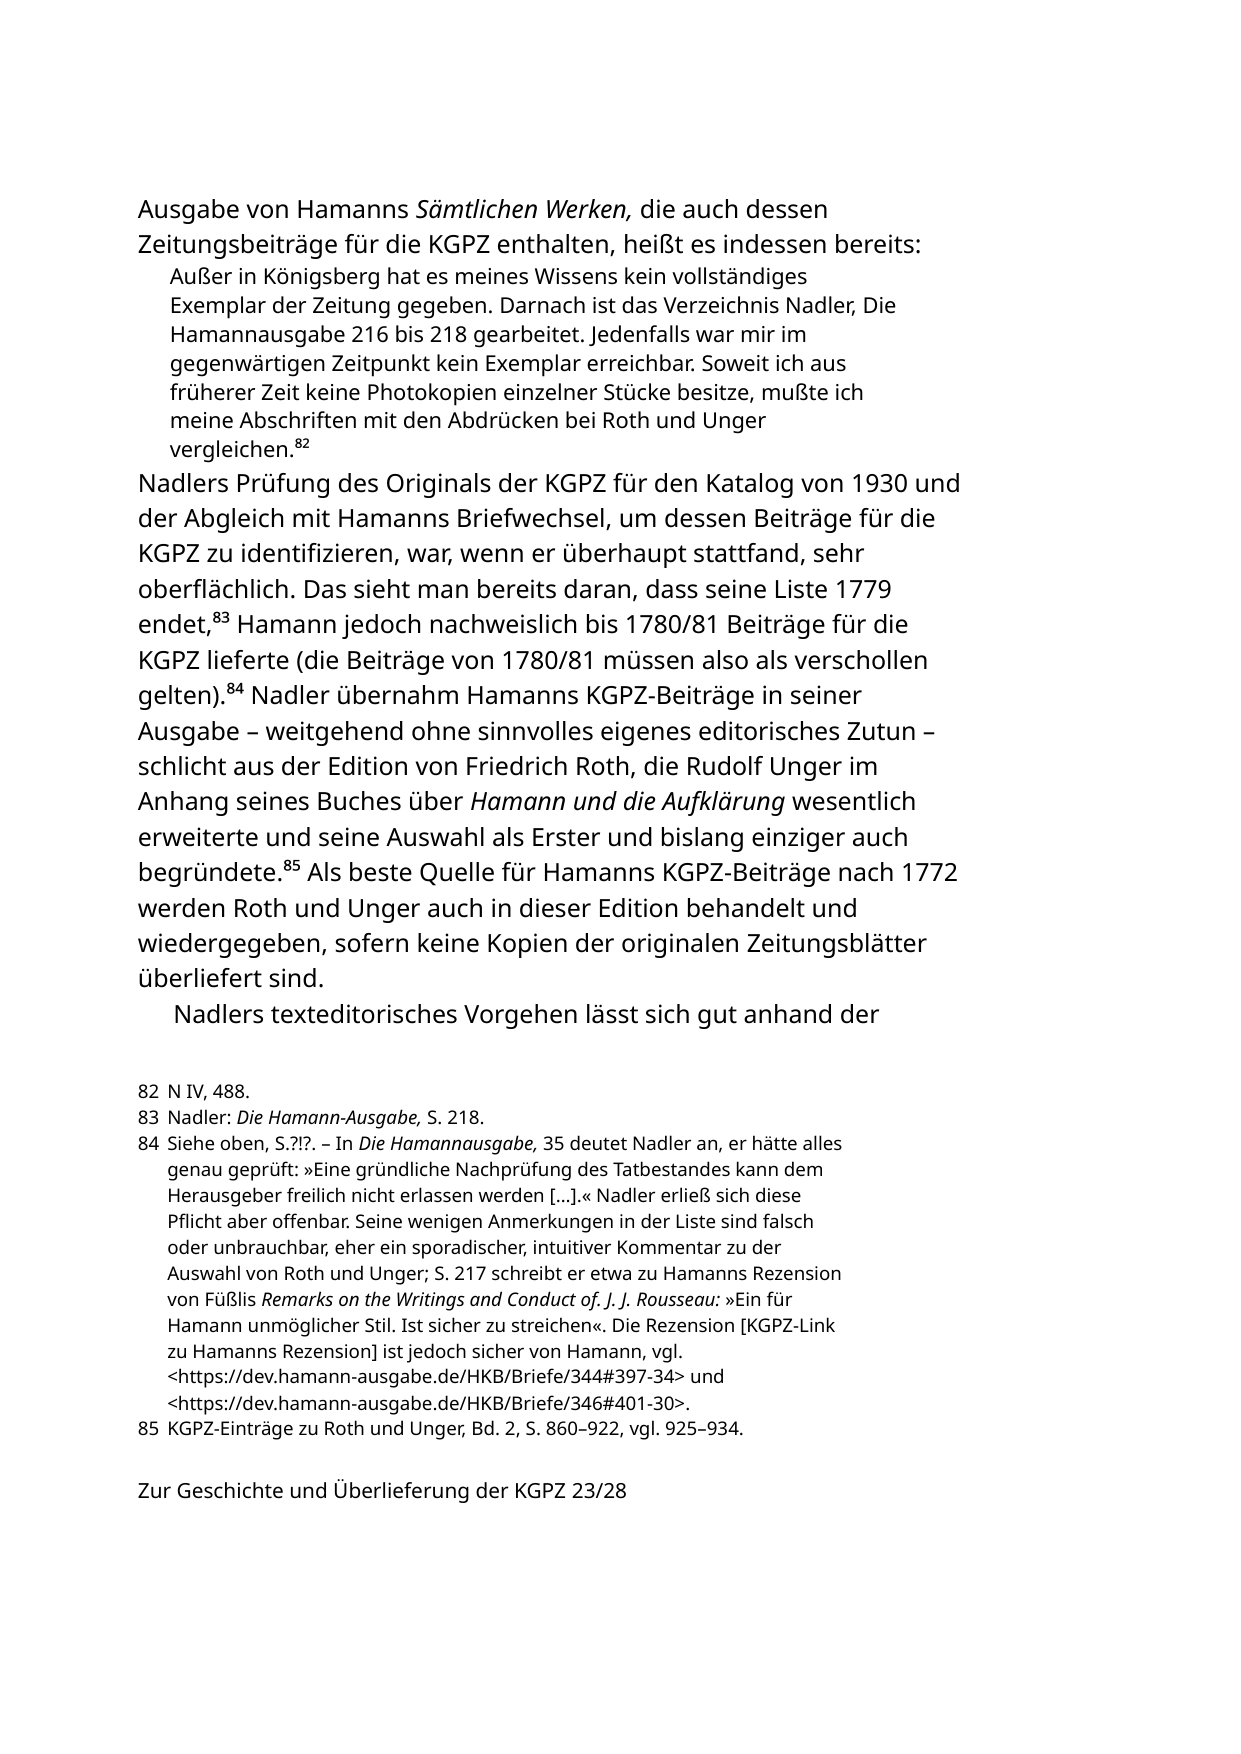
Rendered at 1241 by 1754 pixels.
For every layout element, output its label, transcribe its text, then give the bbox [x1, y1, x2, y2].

text Nadlers Prüfung des Originals der KGPZ für den Katalog von 1930 und der Abgleich mit Hamanns Briefwechsel, um dessen Beiträge für die KGPZ zu identifizieren, war, wenn er überhaupt stattfand, sehr oberflächlich. Das sieht man bereits daran, dass seine Liste 1779 endet, Hamann jedoch nachweislich bis 1780/81 Beiträge für die KGPZ lieferte (die Beiträge von 1780/81 müssen also als verschollen gelten). Nadler übernahm Hamanns KGPZ-Beiträge in seiner Ausgabe – weitgehend ohne sinnvolles eigenes editorisches Zutun – schlicht aus der Edition von Friedrich Roth, die Rudolf Unger im Anhang seines Buches über Hamann und die Aufklärung wesentlich erweiterte und seine Auswahl als Erster und bislang einziger auch begründete. Als beste Quelle für Hamanns KGPZ-Beiträge nach 1772 werden Roth und Unger auch in dieser Edition behandelt und wiedergegeben, sofern keine Kopien der originalen Zeitungsblätter überliefert sind. [138, 464, 964, 995]
text Siehe oben, S.?!?. – In Die Hamannausgabe, 35 deutet Nadler an, er hätte alles genau geprüft: »Eine gründliche Nachprüfung des Tatbestandes kann dem Herausgeber freilich nicht erlassen werden […].« Nadler erließ sich diese Pflicht aber offenbar. Seine wenigen Anmerkungen in der Liste sind falsch oder unbrauchbar, eher ein sporadischer, intuitiver Kommentar zu der Auswahl von Roth und Unger; S. 217 schreibt er etwa zu Hamanns Rezension von Füßlis Remarks on the Writings and Conduct of. J. J. Rousseau: »Ein für Hamann unmöglicher Stil. Ist sicher zu streichen«. Die Rezension [KGPZ-Link zu Hamanns Rezension] ist jedoch sicher von Hamann, vgl. <https://dev.hamann-ausgabe.de/HKB/Briefe/344#397-34> und <https://dev.hamann-ausgabe.de/HKB/Briefe/346#401-30>. [138, 1130, 846, 1415]
text Ausgabe von Hamanns Sämtlichen Werken, die auch dessen Zeitungsbeiträge für die KGPZ enthalten, heißt es indessen bereits: [138, 190, 964, 261]
text Nadlers texteditorisches Vorgehen lässt sich gut anhand der [138, 995, 964, 1030]
text Außer in Königsberg hat es meines Wissens kein vollständiges Exemplar der Zeitung gegeben. Darnach ist das Verzeichnis Nadler, Die Hamannausgabe 216 bis 218 gearbeitet. Jedenfalls war mir im gegenwärtigen Zeitpunkt kein Exemplar erreichbar. Soweit ich aus früherer Zeit keine Photokopien einzelner Stücke besitze, mußte ich meine Abschriften mit den Abdrücken bei Roth und Unger vergleichen. [169, 261, 905, 464]
text Nadler: Die Hamann-Ausgabe, S. 218. [138, 1104, 846, 1130]
text KGPZ-Einträge zu Roth und Unger, Bd. 2, S. 860–922, vgl. 925–934. [138, 1415, 846, 1441]
text N IV, 488. [138, 1078, 846, 1104]
